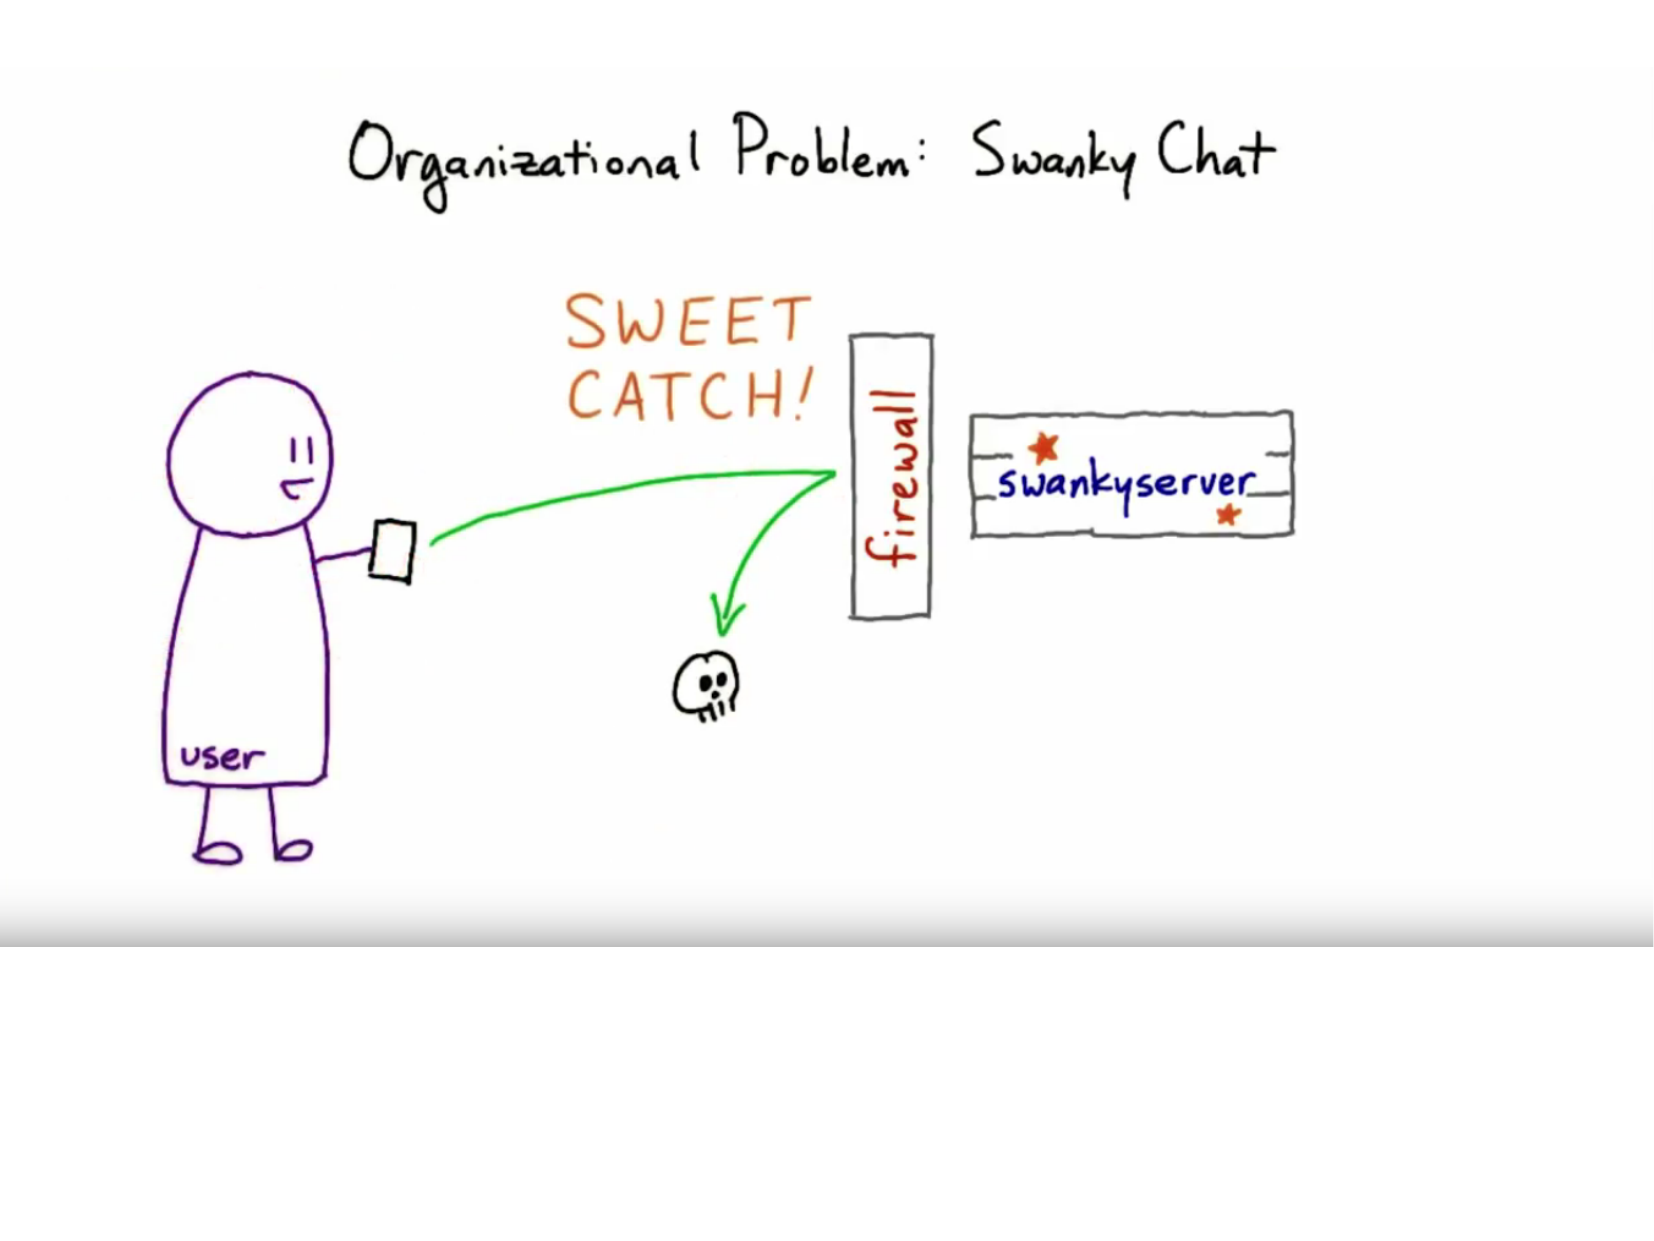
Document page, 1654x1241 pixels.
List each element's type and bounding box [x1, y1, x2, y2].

picture [0, 67, 1654, 947]
